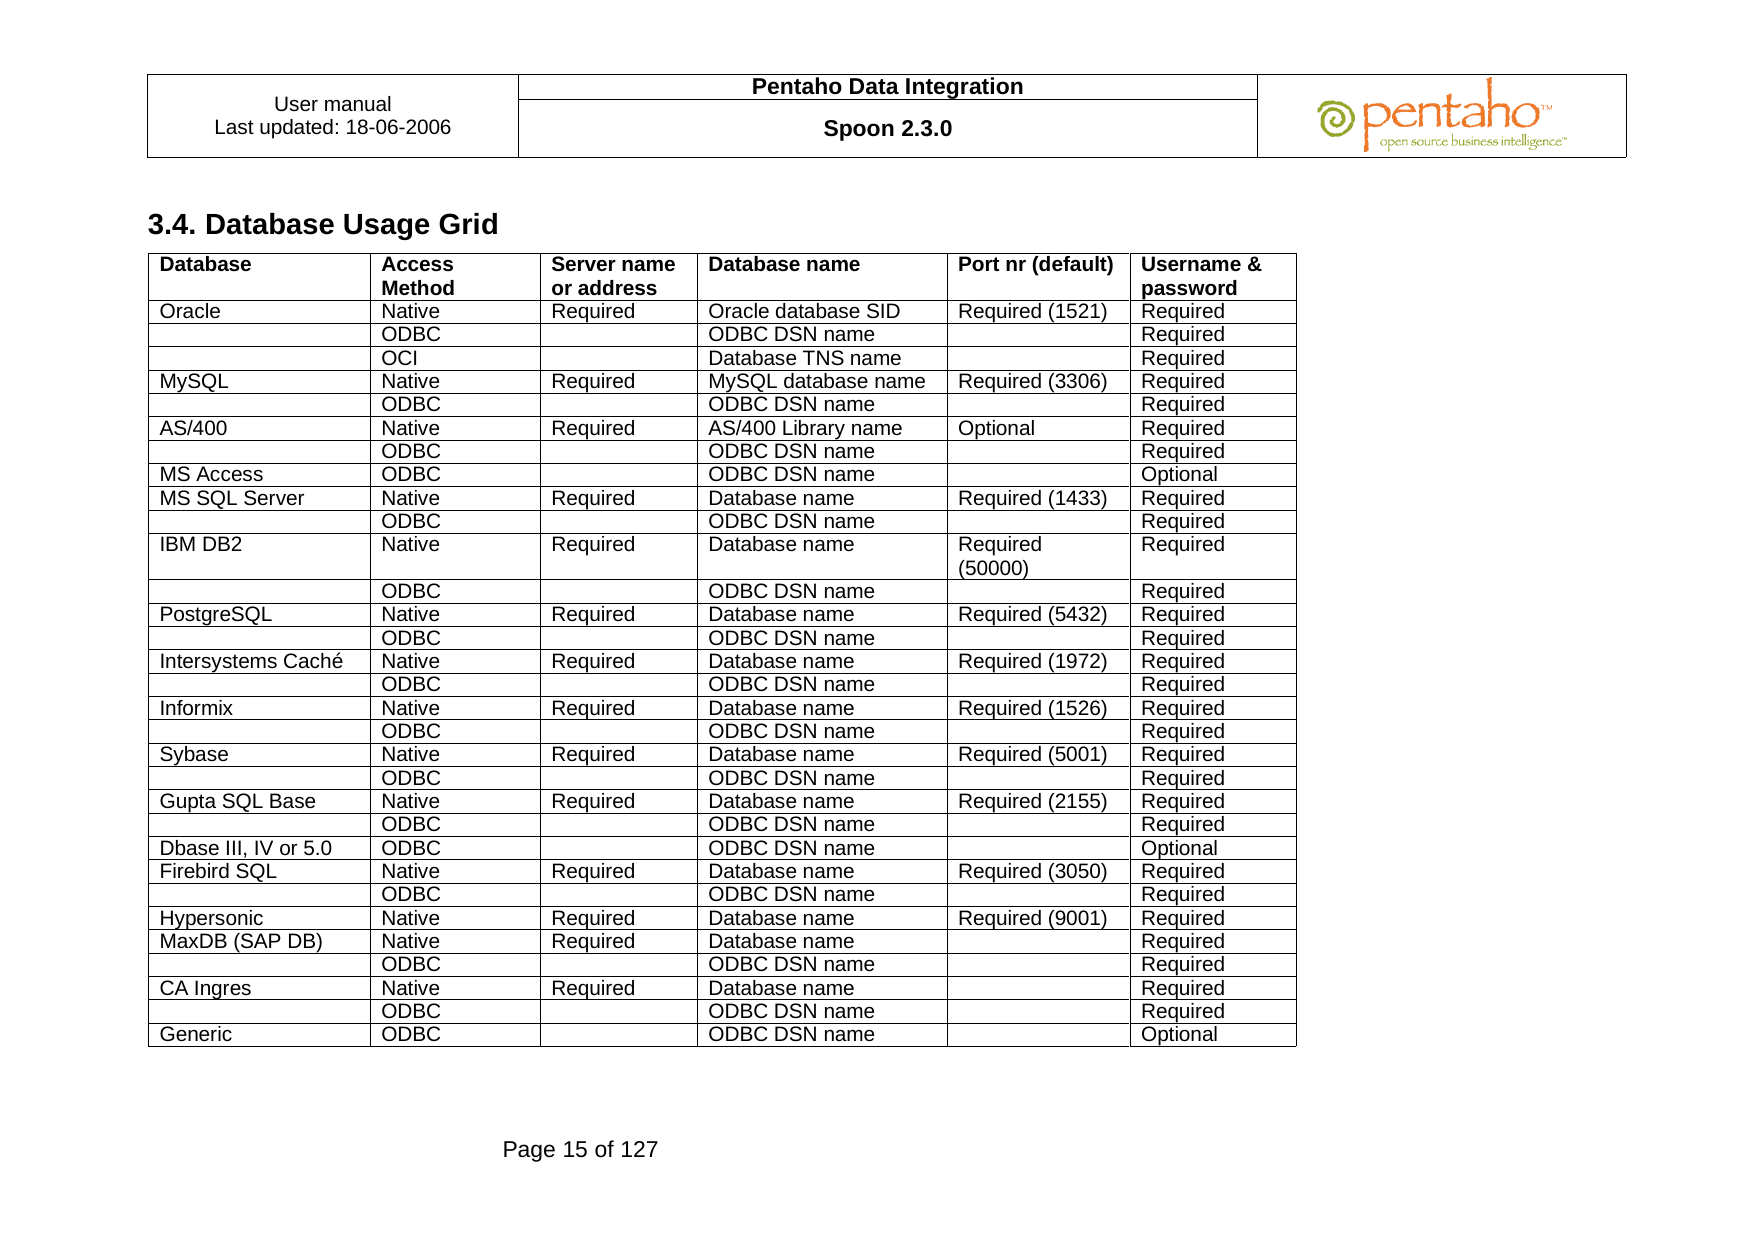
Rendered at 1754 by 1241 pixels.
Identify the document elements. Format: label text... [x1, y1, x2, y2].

table_cell Generic [149, 1024, 370, 1046]
table_cell [541, 441, 697, 463]
table_cell ODBC DSN name [698, 441, 947, 463]
table_cell [948, 884, 1129, 906]
table_cell ODBC [371, 324, 540, 346]
table_cell [948, 837, 1129, 859]
table_cell Native [371, 371, 540, 393]
table_cell ODBC DSN name [698, 767, 947, 789]
table_cell Required [1131, 767, 1296, 789]
table_cell Native [371, 534, 540, 579]
table_cell Required [1131, 720, 1296, 743]
table_cell [149, 511, 370, 533]
table_cell Required [1131, 650, 1296, 673]
table_cell [541, 954, 697, 976]
table_cell Database name [698, 860, 947, 883]
table_cell Database name [698, 650, 947, 673]
table_cell Required [541, 534, 697, 579]
table_cell [149, 324, 370, 346]
table_cell [541, 837, 697, 859]
table_cell Required (5432) [948, 604, 1129, 626]
table_cell CA Ingres [149, 977, 370, 999]
table_cell Required [541, 604, 697, 626]
table_cell AS/400 [149, 417, 370, 440]
table_cell Required (3050) [948, 860, 1129, 883]
table_cell Required [1131, 860, 1296, 883]
table_cell Native [371, 930, 540, 953]
table_cell [149, 954, 370, 976]
table_cell ODBC [371, 720, 540, 743]
table_cell [541, 1024, 697, 1046]
table_cell Required [541, 301, 697, 323]
table_header Database name [698, 254, 947, 300]
table_cell Required [1131, 604, 1296, 626]
table_cell [541, 767, 697, 789]
table_cell Native [371, 744, 540, 766]
table_cell Required (1433) [948, 487, 1129, 510]
table_cell [541, 464, 697, 486]
table_cell Optional [1131, 1024, 1296, 1046]
table_cell [149, 394, 370, 416]
table_cell MySQL database name [698, 371, 947, 393]
table_cell Required [1131, 954, 1296, 976]
table_cell AS/400 Library name [698, 417, 947, 440]
table_cell Native [371, 907, 540, 929]
table_cell Required [1131, 1000, 1296, 1023]
table_cell Required [1131, 511, 1296, 533]
table_cell ODBC DSN name [698, 324, 947, 346]
table_cell Required [1131, 790, 1296, 813]
table_cell Database name [698, 534, 947, 579]
table_cell [948, 1000, 1129, 1023]
table_cell Required [541, 907, 697, 929]
table_cell [541, 1000, 697, 1023]
table_cell Native [371, 697, 540, 719]
table_cell Sybase [149, 744, 370, 766]
table_cell Database name [698, 907, 947, 929]
table_cell MS Access [149, 464, 370, 486]
table_cell ODBC DSN name [698, 674, 947, 696]
table_cell [149, 580, 370, 603]
table_cell Required [1131, 371, 1296, 393]
table_cell Native [371, 860, 540, 883]
table_cell Required (5001) [948, 744, 1129, 766]
table_cell Required [541, 930, 697, 953]
table_cell Informix [149, 697, 370, 719]
table_cell [948, 954, 1129, 976]
table_cell [948, 720, 1129, 743]
table_cell OCI [371, 347, 540, 370]
table_cell ODBC DSN name [698, 1024, 947, 1046]
table_cell Native [371, 301, 540, 323]
table_cell ODBC [371, 884, 540, 906]
table_cell Database name [698, 790, 947, 813]
table_cell Required [1131, 580, 1296, 603]
table_cell Required [1131, 814, 1296, 836]
table_cell [948, 511, 1129, 533]
table_cell [541, 627, 697, 649]
table_cell Optional [1131, 464, 1296, 486]
table_cell IBM DB2 [149, 534, 370, 579]
table_cell Native [371, 417, 540, 440]
table_cell MaxDB (SAP DB) [149, 930, 370, 953]
table_cell Required (50000) [948, 534, 1129, 579]
table_cell ODBC DSN name [698, 580, 947, 603]
table_cell Required [541, 860, 697, 883]
table_cell Required [1131, 627, 1296, 649]
table_header Database [149, 254, 370, 300]
table_cell Native [371, 487, 540, 510]
table_cell [541, 814, 697, 836]
table_cell Required (1972) [948, 650, 1129, 673]
table_cell [149, 1000, 370, 1023]
table_cell [149, 441, 370, 463]
table_cell Database name [698, 930, 947, 953]
table_cell Gupta SQL Base [149, 790, 370, 813]
table_cell [149, 814, 370, 836]
table_cell ODBC [371, 580, 540, 603]
table_cell Oracle database SID [698, 301, 947, 323]
table_cell [541, 394, 697, 416]
table_cell [948, 814, 1129, 836]
table_cell [948, 441, 1129, 463]
table_cell PostgreSQL [149, 604, 370, 626]
table_header Server name or address [541, 254, 697, 300]
table_cell ODBC [371, 1000, 540, 1023]
table_cell ODBC [371, 441, 540, 463]
table_cell [948, 580, 1129, 603]
table_cell [541, 580, 697, 603]
table_cell [149, 347, 370, 370]
table_header Username & password [1131, 254, 1296, 300]
table_cell Required [541, 650, 697, 673]
table_cell Required [1131, 301, 1296, 323]
table_cell ODBC [371, 394, 540, 416]
table_cell Database name [698, 744, 947, 766]
table_cell ODBC [371, 674, 540, 696]
table_cell ODBC [371, 464, 540, 486]
table_cell Database name [698, 604, 947, 626]
table_cell [948, 930, 1129, 953]
table_cell MySQL [149, 371, 370, 393]
table_cell Oracle [149, 301, 370, 323]
table_cell Required [541, 487, 697, 510]
table_cell [948, 347, 1129, 370]
table_cell [948, 1024, 1129, 1046]
table_cell Required [1131, 977, 1296, 999]
table_cell [149, 627, 370, 649]
table_cell [948, 674, 1129, 696]
table_cell Native [371, 790, 540, 813]
table_cell ODBC [371, 1024, 540, 1046]
table_cell Required [1131, 417, 1296, 440]
table_cell ODBC DSN name [698, 884, 947, 906]
table_cell ODBC DSN name [698, 954, 947, 976]
table_cell [948, 627, 1129, 649]
table_cell ODBC DSN name [698, 464, 947, 486]
table_cell Required [541, 977, 697, 999]
table_cell ODBC DSN name [698, 1000, 947, 1023]
table_header Access Method [371, 254, 540, 300]
table_cell [541, 720, 697, 743]
table_cell Required (3306) [948, 371, 1129, 393]
table_cell ODBC DSN name [698, 511, 947, 533]
table_cell Required [1131, 907, 1296, 929]
table_cell Hypersonic [149, 907, 370, 929]
table_cell Required [1131, 930, 1296, 953]
table_cell [541, 884, 697, 906]
table_cell ODBC [371, 814, 540, 836]
table_cell ODBC DSN name [698, 394, 947, 416]
table_cell Required [541, 790, 697, 813]
table_cell Required [541, 417, 697, 440]
table_cell Native [371, 650, 540, 673]
table_cell [149, 720, 370, 743]
table_cell Required [1131, 394, 1296, 416]
table_cell Required [1131, 534, 1296, 579]
table_cell Intersystems Caché [149, 650, 370, 673]
table_cell Optional [1131, 837, 1296, 859]
table_cell [541, 511, 697, 533]
table_cell [541, 347, 697, 370]
subtitle Database Usage Grid [148, 208, 1627, 241]
table_cell Required (9001) [948, 907, 1129, 929]
table_cell Required (2155) [948, 790, 1129, 813]
table_cell Required [1131, 697, 1296, 719]
table_cell ODBC DSN name [698, 720, 947, 743]
table_cell [948, 464, 1129, 486]
table_cell ODBC DSN name [698, 814, 947, 836]
table_cell Optional [948, 417, 1129, 440]
table_cell ODBC DSN name [698, 627, 947, 649]
table_cell Required [1131, 884, 1296, 906]
table_cell ODBC [371, 954, 540, 976]
table_cell Database name [698, 487, 947, 510]
table_cell ODBC [371, 511, 540, 533]
table_cell Required [541, 744, 697, 766]
table_cell [149, 884, 370, 906]
table_cell Required [1131, 744, 1296, 766]
table_cell Dbase III, IV or 5.0 [149, 837, 370, 859]
table_cell [541, 674, 697, 696]
table_cell Required [541, 697, 697, 719]
table_cell Required (1521) [948, 301, 1129, 323]
table_cell [948, 977, 1129, 999]
table_cell Database name [698, 977, 947, 999]
table_cell ODBC [371, 627, 540, 649]
table_cell Native [371, 604, 540, 626]
table_cell Required [1131, 324, 1296, 346]
table_cell Database name [698, 697, 947, 719]
table_cell Required [1131, 441, 1296, 463]
table_cell ODBC DSN name [698, 837, 947, 859]
table_cell Required [1131, 347, 1296, 370]
table_cell [149, 767, 370, 789]
table_cell Required [541, 371, 697, 393]
table_cell [948, 324, 1129, 346]
table_cell Firebird SQL [149, 860, 370, 883]
table_cell MS SQL Server [149, 487, 370, 510]
table_cell Native [371, 977, 540, 999]
table_cell [541, 324, 697, 346]
table_cell [948, 767, 1129, 789]
table_cell Required (1526) [948, 697, 1129, 719]
table_cell ODBC [371, 767, 540, 789]
table_cell [948, 394, 1129, 416]
table_header Port nr (default) [948, 254, 1129, 300]
table_cell Required [1131, 487, 1296, 510]
table_cell ODBC [371, 837, 540, 859]
table_cell [149, 674, 370, 696]
table_cell Database TNS name [698, 347, 947, 370]
table_cell Required [1131, 674, 1296, 696]
